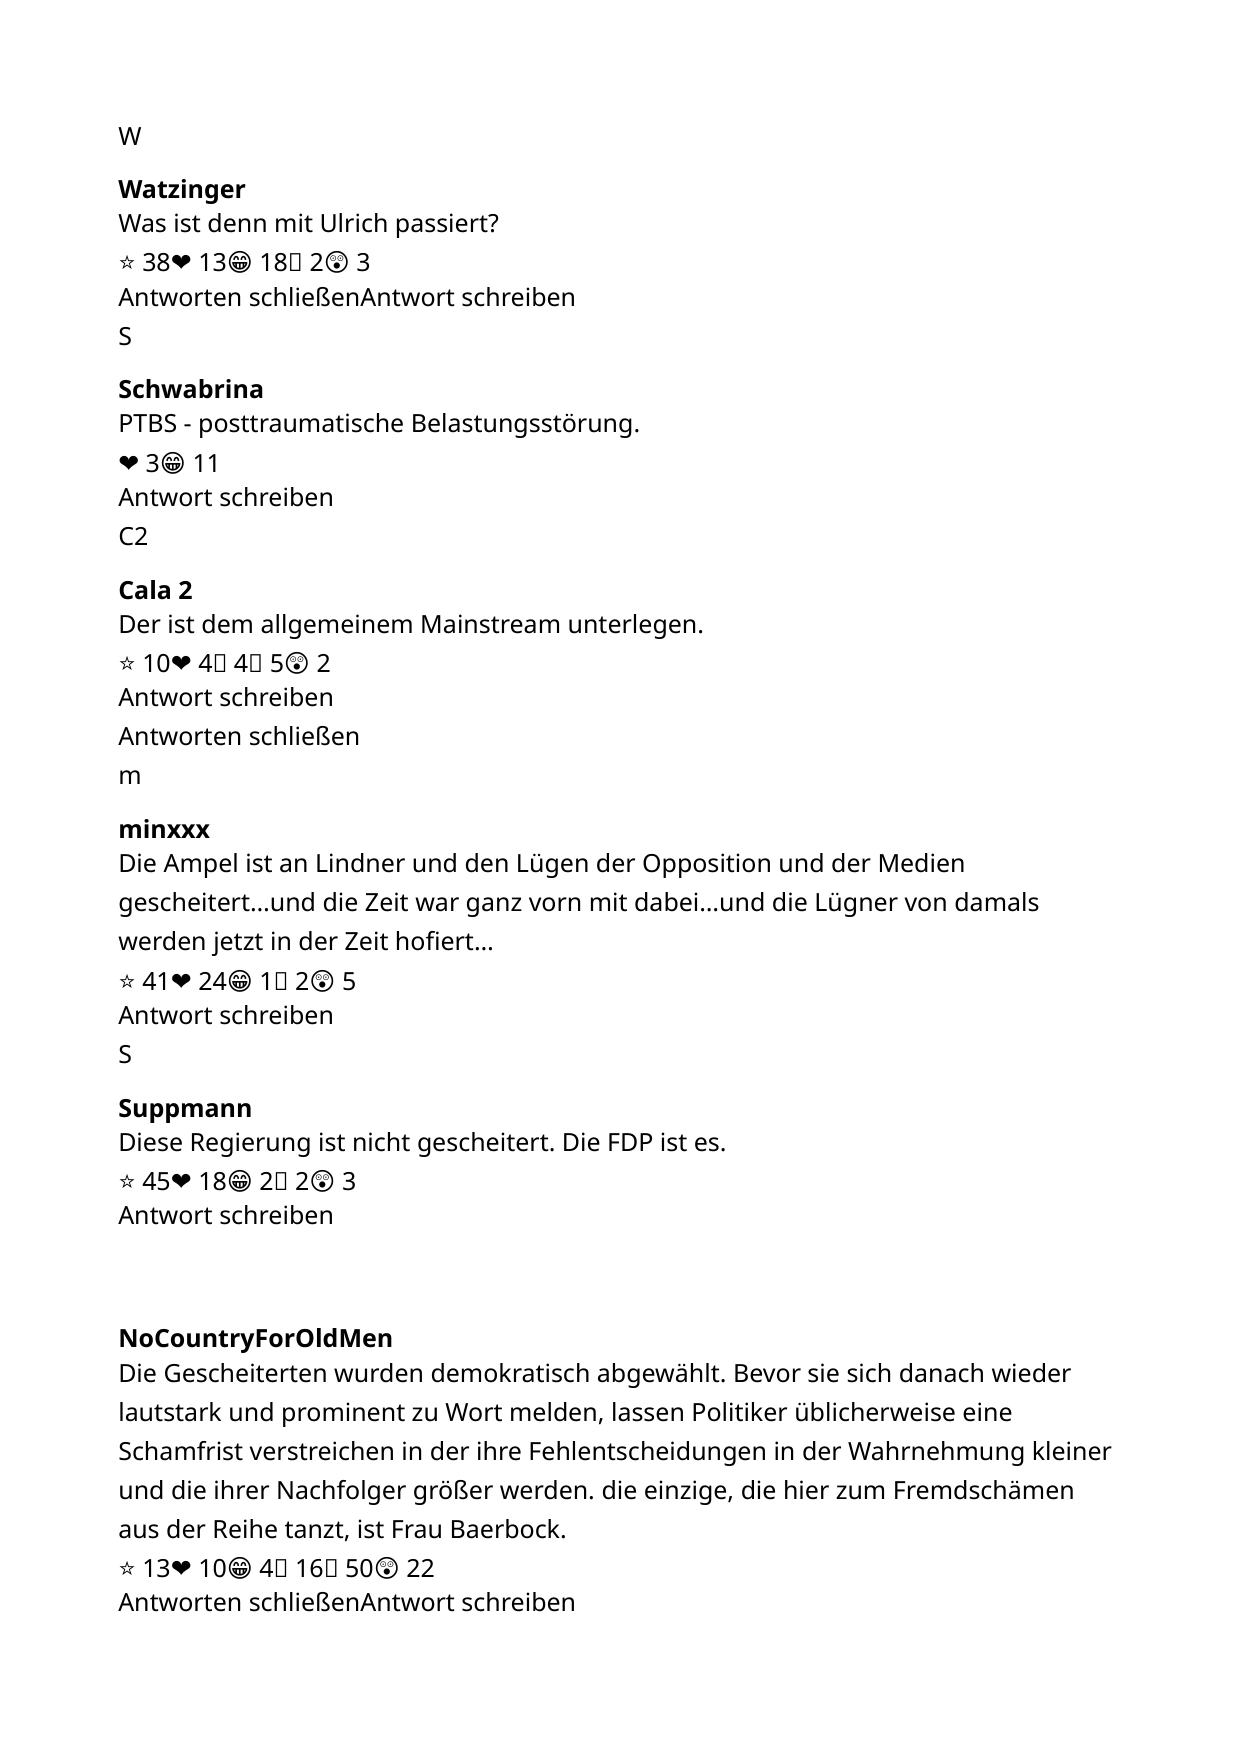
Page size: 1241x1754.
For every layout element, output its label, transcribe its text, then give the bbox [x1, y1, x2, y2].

text ⭐️ 13❤️ 10😁 4🙁 16🤨 50😲 22 [118, 1551, 1122, 1585]
text Antworten schließen [118, 719, 1122, 753]
text Antwort schreiben [118, 1197, 1122, 1232]
text Antwort schreiben [118, 679, 1122, 714]
text Der ist dem allgemeinem Mainstream unterlegen. [118, 606, 1122, 640]
subtitle Suppmann [118, 1090, 1122, 1124]
text m [118, 758, 1122, 792]
text S [118, 1036, 1122, 1071]
text ⭐️ 41❤️ 24😁 1🤨 2😲 5 [118, 963, 1122, 997]
text ⭐️ 45❤️ 18😁 2🤨 2😲 3 [118, 1163, 1122, 1197]
subtitle minxxx [118, 812, 1122, 846]
text Antwort schreiben [118, 479, 1122, 513]
subtitle Cala 2 [118, 572, 1122, 606]
text Die Gescheiterten wurden demokratisch abgewählt. Bevor sie sich danach wieder lautstark und prominent zu Wort melden, lassen Politiker üblicherweise eine Schamfrist verstreichen in der ihre Fehlentscheidungen in der Wahrnehmung kleiner und die ihrer Nachfolger größer werden. die einzige, die hier zum Fremdschämen aus der Reihe tanzt, ist Frau Baerbock. [118, 1355, 1122, 1546]
subtitle Schwabrina [118, 372, 1122, 406]
text ❤️ 3😁 11 [118, 445, 1122, 479]
text Antwort schreiben [118, 997, 1122, 1031]
text Was ist denn mit Ulrich passiert? [118, 206, 1122, 240]
text Diese Regierung ist nicht gescheitert. Die FDP ist es. [118, 1124, 1122, 1158]
subtitle Watzinger [118, 172, 1122, 206]
text S [118, 318, 1122, 352]
text ⭐️ 38❤️ 13😁 18🤨 2😲 3 [118, 245, 1122, 279]
text Antworten schließenAntwort schreiben [118, 279, 1122, 313]
text Antworten schließenAntwort schreiben [118, 1585, 1122, 1619]
subtitle NoCountryForOldMen [118, 1321, 1122, 1355]
text PTBS - posttraumatische Belastungsstörung. [118, 406, 1122, 440]
text Die Ampel ist an Lindner und den Lügen der Opposition und der Medien gescheitert…und die Zeit war ganz vorn mit dabei…und die Lügner von damals werden jetzt in der Zeit hofiert… [118, 846, 1122, 958]
text W [118, 118, 1122, 152]
text ⭐️ 10❤️ 4🙁 4🤨 5😲 2 [118, 646, 1122, 679]
text C2 [118, 518, 1122, 553]
